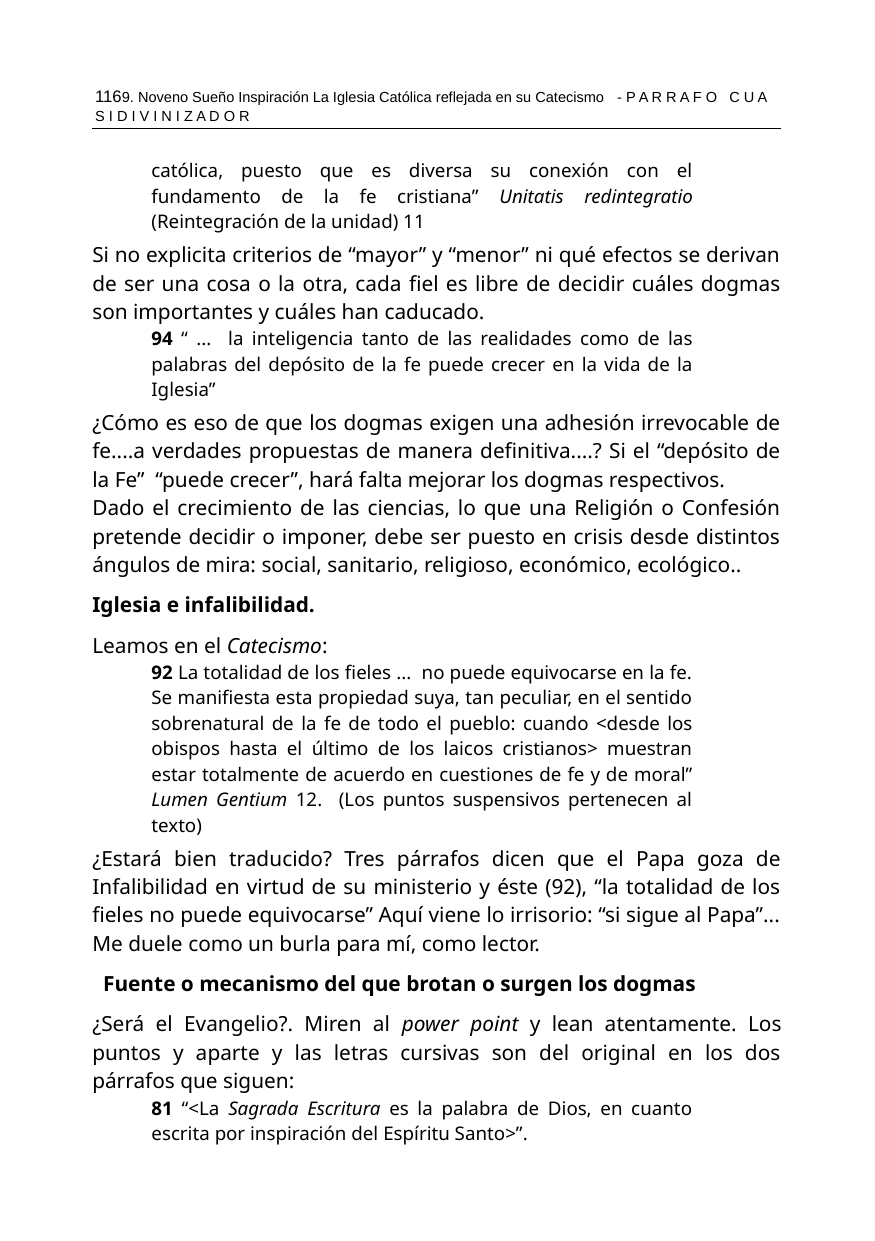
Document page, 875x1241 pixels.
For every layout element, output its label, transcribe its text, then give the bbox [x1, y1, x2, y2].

subtitle Fuente o mecanismo del que brotan o surgen los dogmas [92, 969, 760, 998]
text Leamos en el Catecismo: [92, 631, 781, 659]
text 94 “ ... la inteligencia tanto de las realidades como de las palabras del depósito de la fe puede crecer en la vida de la Iglesia” [151, 326, 693, 402]
text ¿Cómo es eso de que los dogmas exigen una adhesión irrevocable de fe....a verdades propuestas de manera definitiva....? Si el “depósito de la Fe” “puede crecer”, hará falta mejorar los dogmas respectivos. Dado el crecimiento de las ciencias, lo que una Religión o Confesión pretende decidir o imponer, debe ser puesto en crisis desde distintos ángulos de mira: social, sanitario, religioso, económico, ecológico.. [92, 408, 781, 579]
text ¿Será el Evangelio?. Miren al power point y lean atentamente. Los puntos y aparte y las letras cursivas son del original en los dos párrafos que siguen: [92, 1009, 781, 1095]
text 81 “<La Sagrada Escritura es la palabra de Dios, en cuanto escrita por inspiración del Espíritu Santo>”. [151, 1095, 693, 1146]
text católica, puesto que es diversa su conexión con el fundamento de la fe cristiana” Unitatis redintegratio (Reintegración de la unidad) 11 [151, 158, 693, 234]
subtitle Iglesia e infalibilidad. [92, 591, 760, 619]
text ¿Estará bien traducido? Tres párrafos dicen que el Papa goza de Infalibilidad en virtud de su ministerio y éste (92), “la totalidad de los fieles no puede equivocarse” Aquí viene lo irrisorio: “si sigue al Papa”... Me duele como un burla para mí, como lector. [92, 844, 781, 957]
text Si no explicita criterios de “mayor” y “menor” ni qué efectos se derivan de ser una cosa o la otra, cada fiel es libre de decidir cuáles dogmas son importantes y cuáles han caducado. [92, 240, 781, 326]
text 92 La totalidad de los fieles ... no puede equivocarse en la fe. Se manifiesta esta propiedad suya, tan peculiar, en el sentido sobrenatural de la fe de todo el pueblo: cuando <desde los obispos hasta el último de los laicos cristianos> muestran estar totalmente de acuerdo en cuestiones de fe y de moral” Lumen Gentium 12. (Los puntos suspensivos pertenecen al texto) [151, 659, 693, 838]
